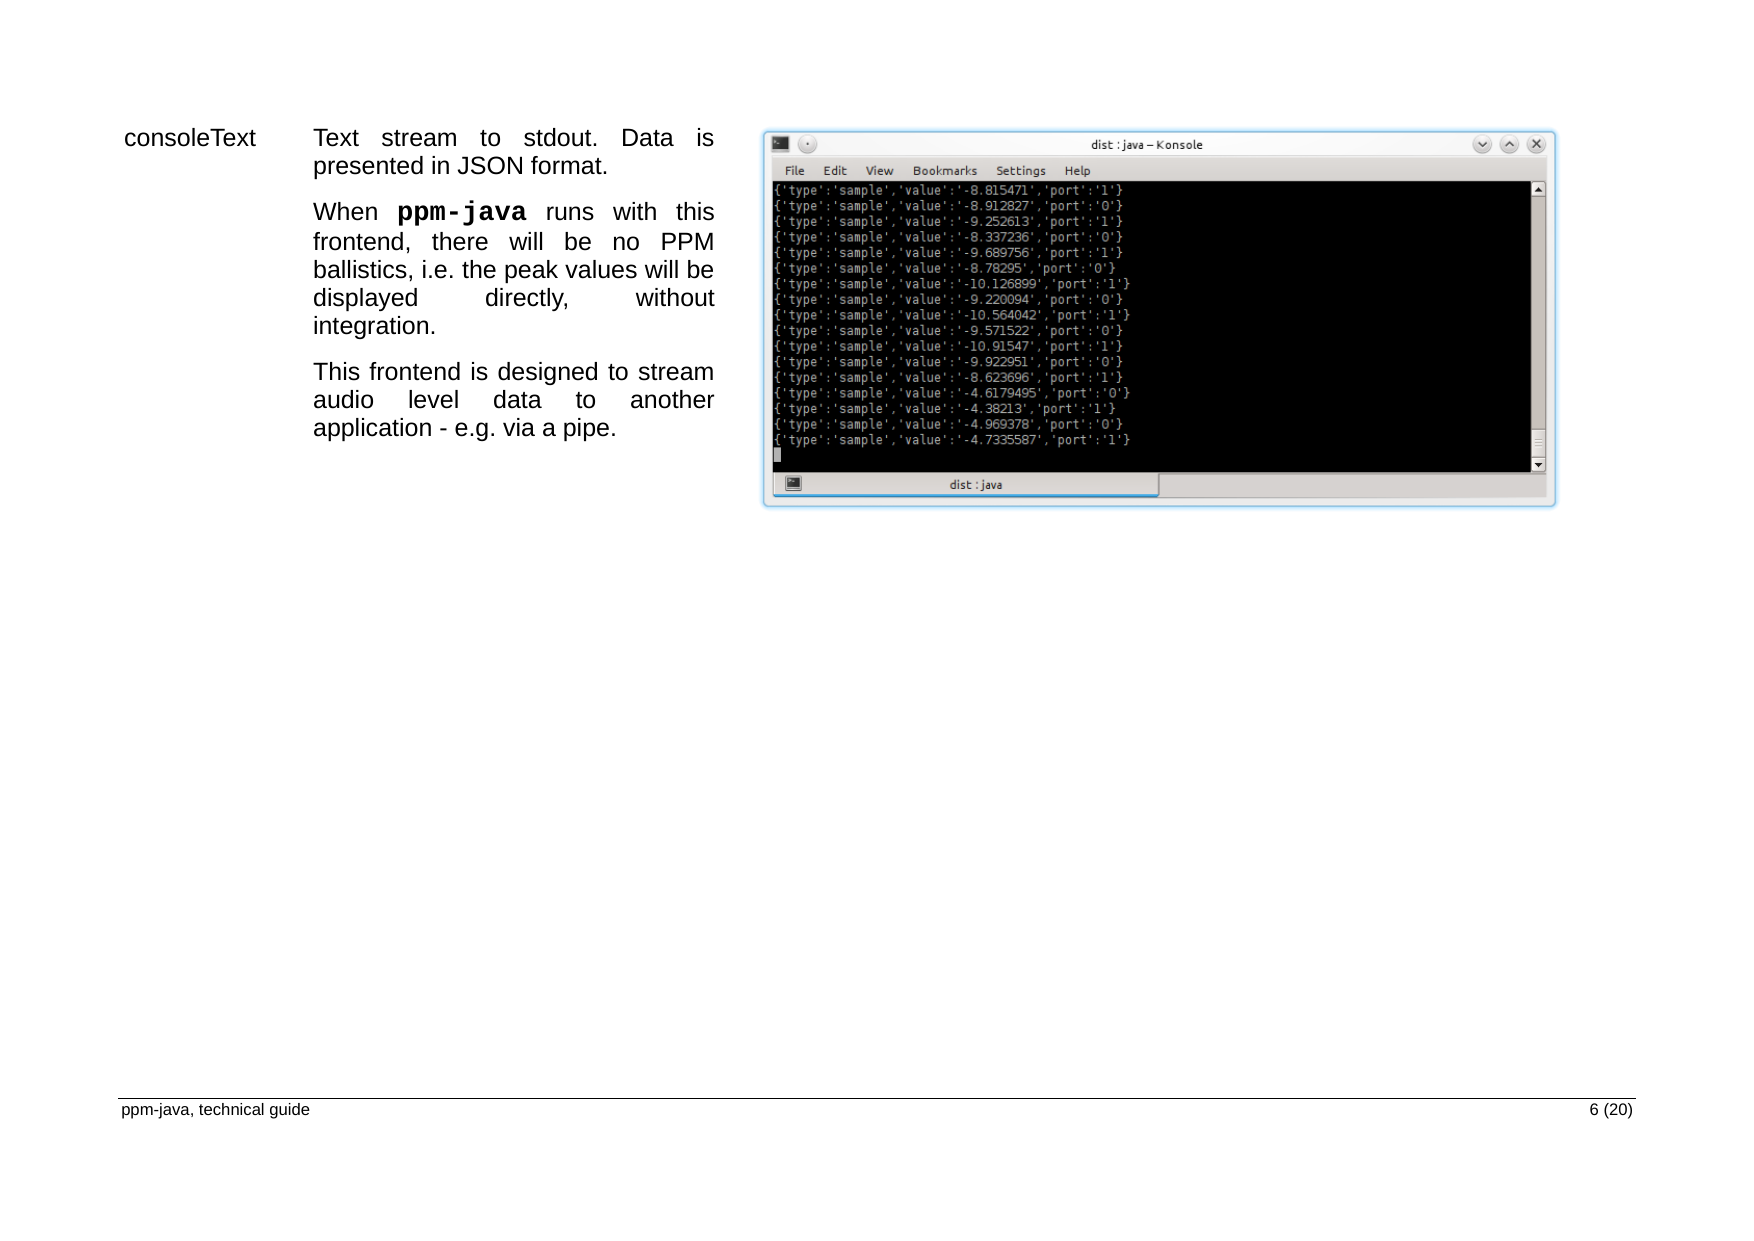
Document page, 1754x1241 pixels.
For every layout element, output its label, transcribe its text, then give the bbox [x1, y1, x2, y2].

table_cell consoleText [118, 118, 307, 597]
picture [756, 123, 1564, 515]
table_cell Text stream to stdout. Data is presented in JSON format. When ppm-java runs with this frontend, there will be no PPM ballistics, i.e. the peak values will be displayed directly, without integration. This frontend is designed to stream audio level data to another application - e.g. via a pipe. [307, 118, 721, 597]
table_cell [721, 118, 1636, 597]
